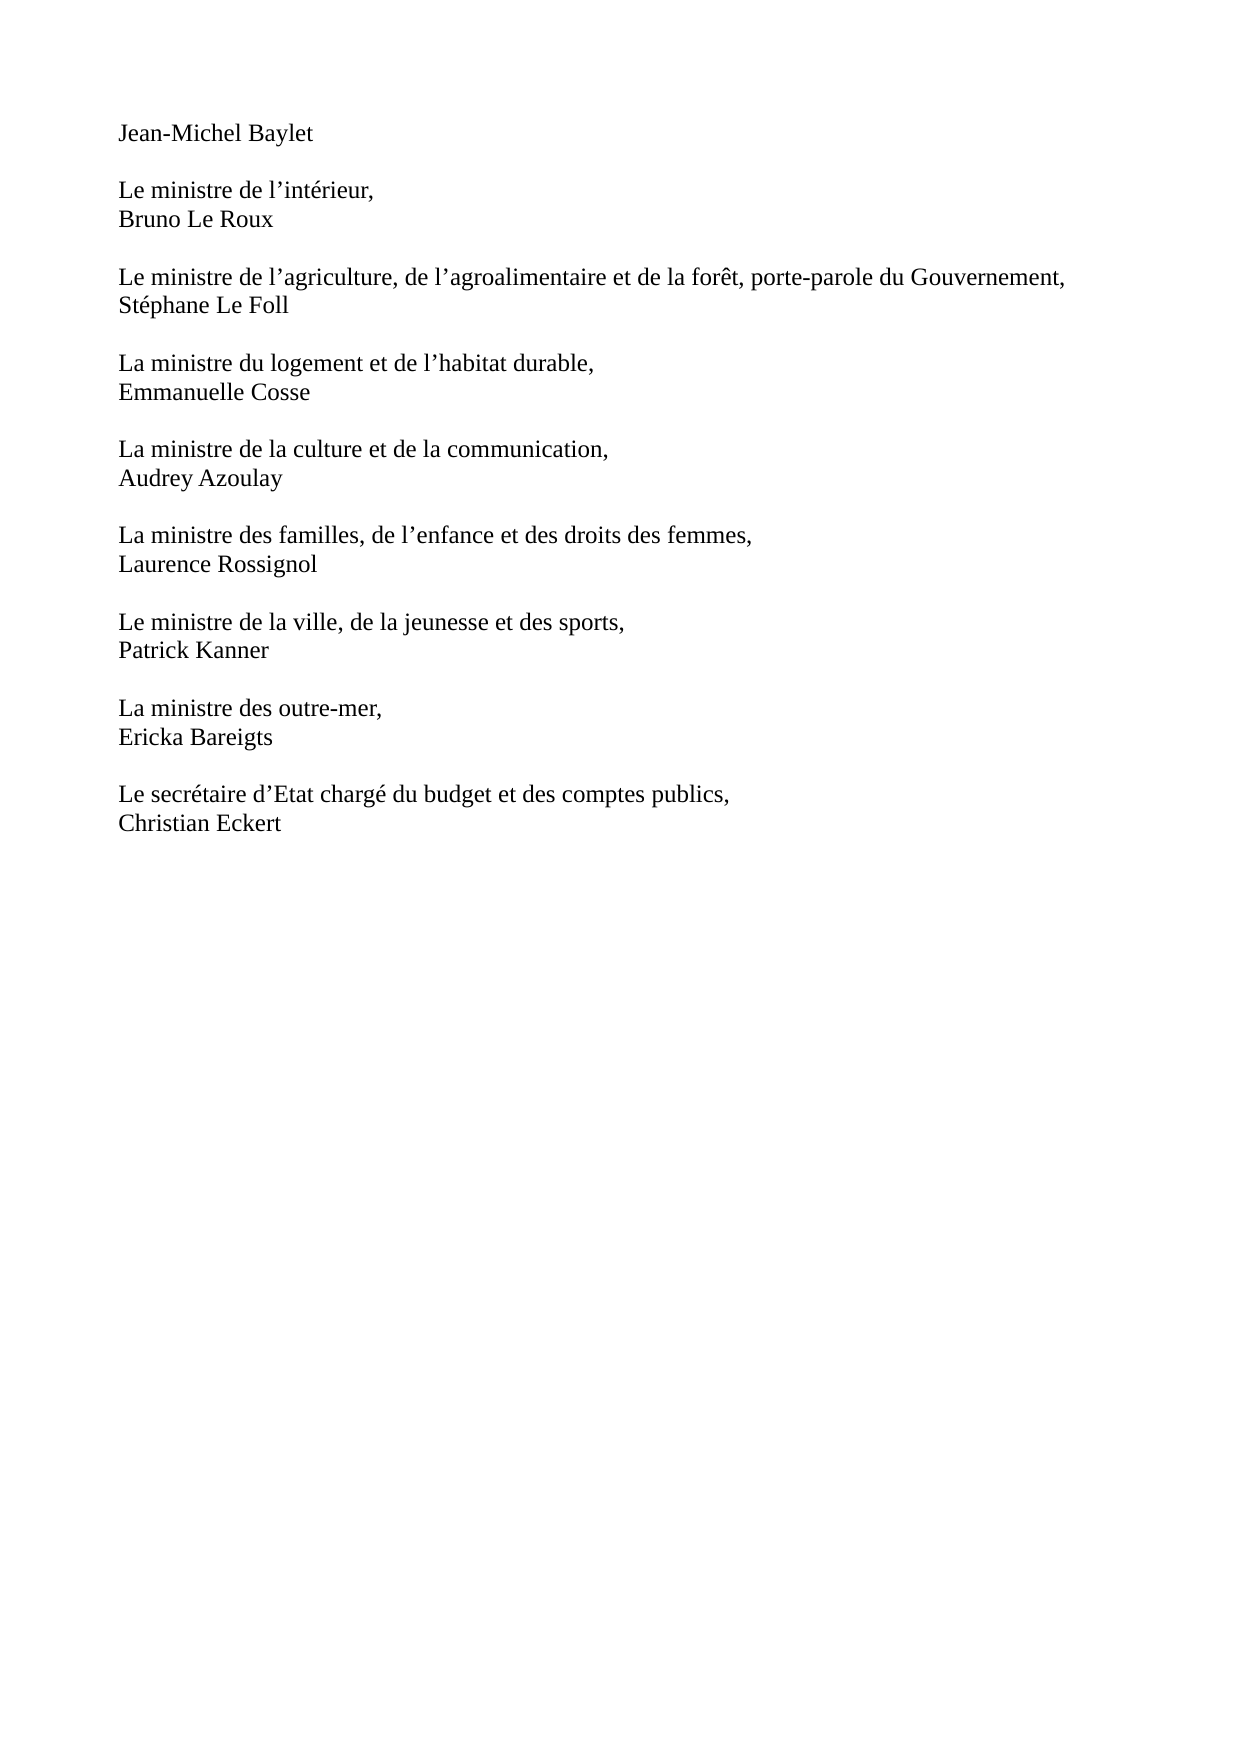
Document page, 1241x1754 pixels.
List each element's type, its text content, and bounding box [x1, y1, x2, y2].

text La ministre des outre-mer, [118, 693, 1122, 722]
text Jean-Michel Baylet [118, 118, 1122, 147]
text Patrick Kanner [118, 636, 1122, 664]
text Emmanuelle Cosse [118, 377, 1122, 406]
text Bruno Le Roux [118, 204, 1122, 233]
text Le ministre de la ville, de la jeunesse et des sports, [118, 607, 1122, 636]
text La ministre des familles, de l’enfance et des droits des femmes, [118, 521, 1122, 549]
text Le secrétaire d’Etat chargé du budget et des comptes publics, [118, 779, 1122, 808]
text La ministre du logement et de l’habitat durable, [118, 348, 1122, 377]
text Le ministre de l’intérieur, [118, 176, 1122, 204]
text Christian Eckert [118, 808, 1122, 837]
text Ericka Bareigts [118, 722, 1122, 751]
text La ministre de la culture et de la communication, [118, 434, 1122, 463]
text Stéphane Le Foll [118, 291, 1122, 319]
text Laurence Rossignol [118, 549, 1122, 578]
text Audrey Azoulay [118, 463, 1122, 492]
text Le ministre de l’agriculture, de l’agroalimentaire et de la forêt, porte-parole du Gouvernement, [118, 262, 1122, 291]
